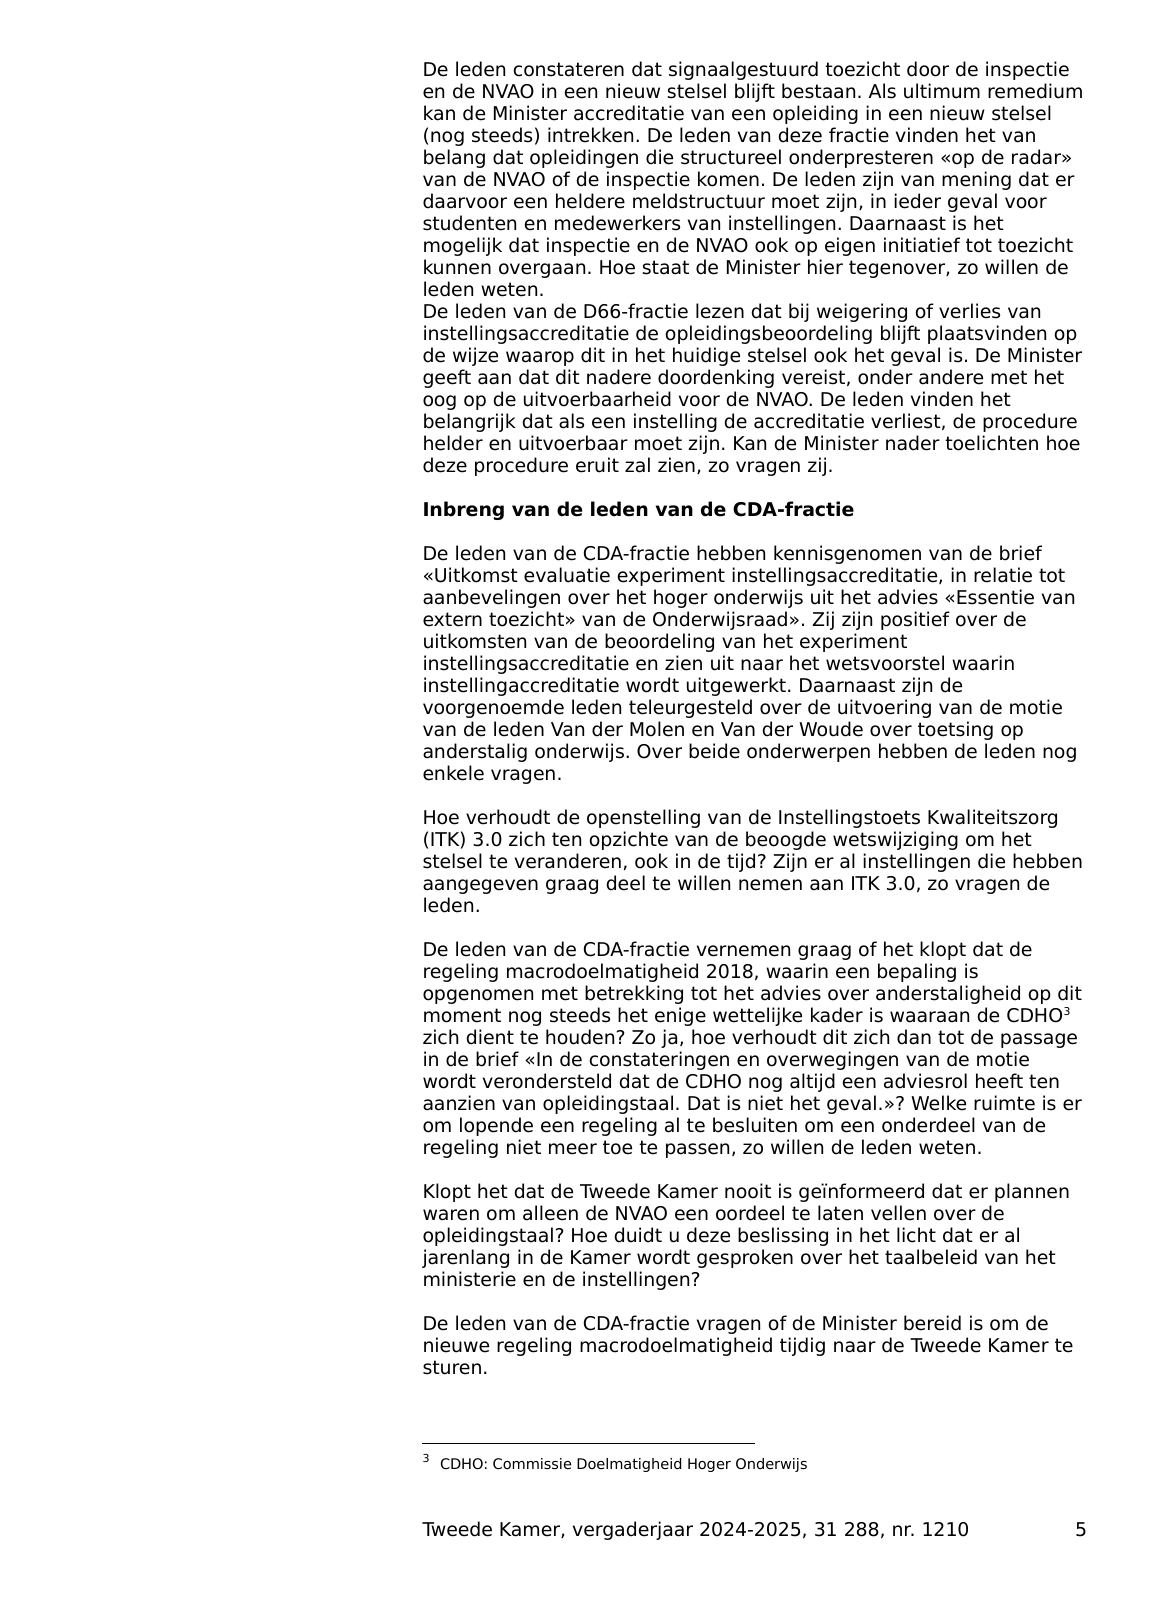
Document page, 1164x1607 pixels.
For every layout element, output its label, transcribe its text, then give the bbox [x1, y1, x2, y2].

text De leden van de CDA-fractie hebben kennisgenomen van de brief «Uitkomst evaluatie experiment instellingsaccreditatie, in relatie tot aanbevelingen over het hoger onderwijs uit het advies «Essentie van extern toezicht» van de Onderwijsraad». Zij zijn positief over de uitkomsten van de beoordeling van het experiment instellingsaccreditatie en zien uit naar het wetsvoorstel waarin instellingaccreditatie wordt uitgewerkt. Daarnaast zijn de voorgenoemde leden teleurgesteld over de uitvoering van de motie van de leden Van der Molen en Van der Woude over toetsing op anderstalig onderwijs. Over beide onderwerpen hebben de leden nog enkele vragen. [422, 543, 1087, 785]
text De leden van de D66-fractie lezen dat bij weigering of verlies van instellingsaccreditatie de opleidingsbeoordeling blijft plaatsvinden op de wijze waarop dit in het huidige stelsel ook het geval is. De Minister geeft aan dat dit nadere doordenking vereist, onder andere met het oog op de uitvoerbaarheid voor de NVAO. De leden vinden het belangrijk dat als een instelling de accreditatie verliest, de procedure helder en uitvoerbaar moet zijn. Kan de Minister nader toelichten hoe deze procedure eruit zal zien, zo vragen zij. [422, 301, 1087, 477]
text CDHO: Commissie Doelmatigheid Hoger Onderwijs [422, 1452, 1087, 1474]
text De leden van de CDA-fractie vragen of de Minister bereid is om de nieuwe regeling macrodoelmatigheid tijdig naar de Tweede Kamer te sturen. [422, 1313, 1087, 1379]
text De leden van de CDA-fractie vernemen graag of het klopt dat de regeling macrodoelmatigheid 2018, waarin een bepaling is opgenomen met betrekking tot het advies over anderstaligheid op dit moment nog steeds het enige wettelijke kader is waaraan de CDHO zich dient te houden? Zo ja, hoe verhoudt dit zich dan tot de passage in de brief «In de constateringen en overwegingen van de motie wordt verondersteld dat de CDHO nog altijd een adviesrol heeft ten aanzien van opleidingstaal. Dat is niet het geval.»? Welke ruimte is er om lopende een regeling al te besluiten om een onderdeel van de regeling niet meer toe te passen, zo willen de leden weten. [422, 939, 1087, 1159]
text De leden constateren dat signaalgestuurd toezicht door de inspectie en de NVAO in een nieuw stelsel blijft bestaan. Als ultimum remedium kan de Minister accreditatie van een opleiding in een nieuw stelsel (nog steeds) intrekken. De leden van deze fractie vinden het van belang dat opleidingen die structureel onderpresteren «op de radar» van de NVAO of de inspectie komen. De leden zijn van mening dat er daarvoor een heldere meldstructuur moet zijn, in ieder geval voor studenten en medewerkers van instellingen. Daarnaast is het mogelijk dat inspectie en de NVAO ook op eigen initiatief tot toezicht kunnen overgaan. Hoe staat de Minister hier tegenover, zo willen de leden weten. [422, 59, 1087, 301]
subtitle Inbreng van de leden van de CDA-fractie [422, 499, 1087, 521]
text Klopt het dat de Tweede Kamer nooit is geïnformeerd dat er plannen waren om alleen de NVAO een oordeel te laten vellen over de opleidingstaal? Hoe duidt u deze beslissing in het licht dat er al jarenlang in de Kamer wordt gesproken over het taalbeleid van het ministerie en de instellingen? [422, 1181, 1087, 1291]
text Hoe verhoudt de openstelling van de Instellingstoets Kwaliteitszorg (ITK) 3.0 zich ten opzichte van de beoogde wetswijziging om het stelsel te veranderen, ook in de tijd? Zijn er al instellingen die hebben aangegeven graag deel te willen nemen aan ITK 3.0, zo vragen de leden. [422, 807, 1087, 917]
